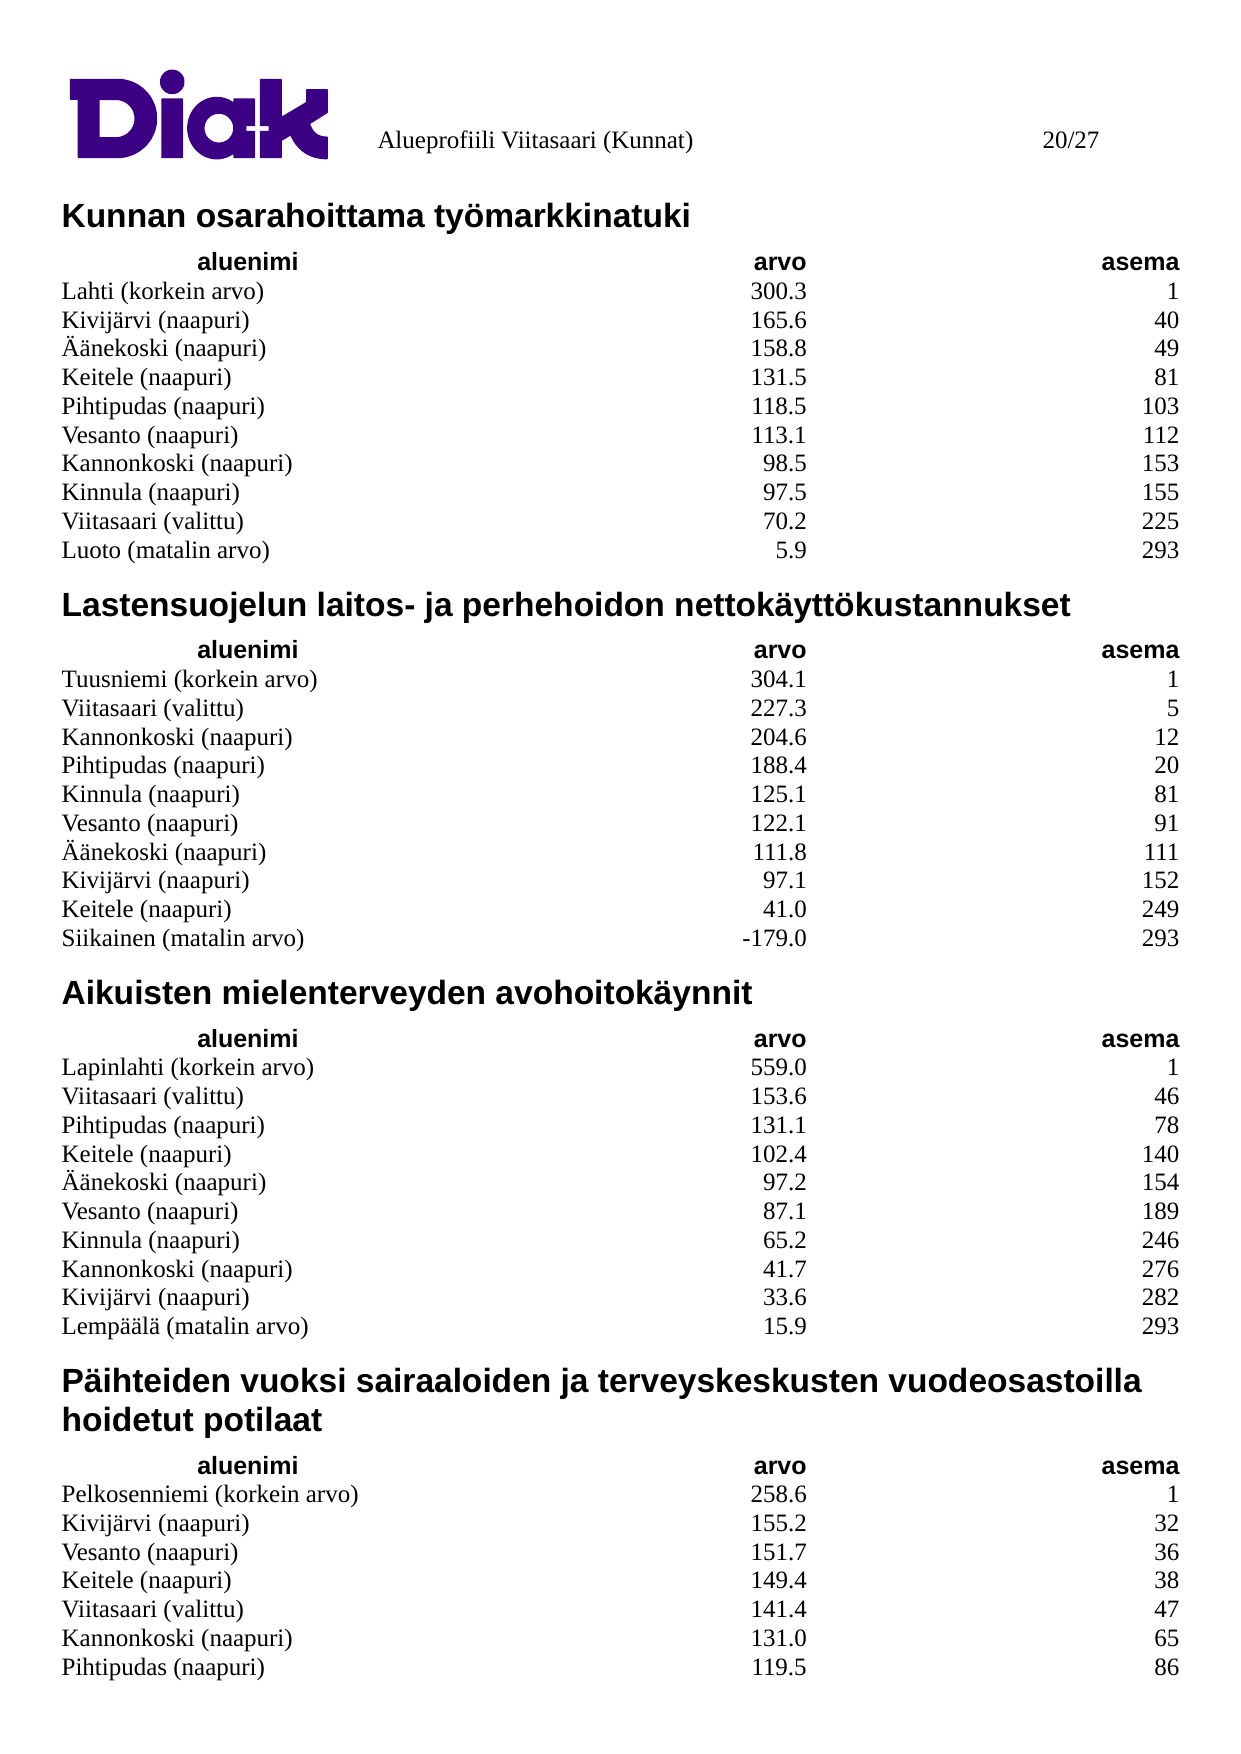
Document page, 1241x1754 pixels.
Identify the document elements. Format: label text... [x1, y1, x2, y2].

table_cell Pihtipudas (naapuri) [61, 391, 434, 420]
table_header aluenimi [61, 247, 434, 276]
table_cell 1 [806, 1053, 1179, 1081]
table_cell 112 [806, 420, 1179, 448]
table_cell 204.6 [434, 722, 806, 751]
table_cell Viitasaari (valittu) [61, 1594, 434, 1623]
table_cell 304.1 [434, 664, 806, 693]
table_cell 154 [806, 1168, 1179, 1196]
table_cell Lempäälä (matalin arvo) [61, 1311, 434, 1340]
table_cell 78 [806, 1110, 1179, 1139]
table_cell Keitele (naapuri) [61, 362, 434, 391]
table_cell 65 [806, 1623, 1179, 1652]
table_cell Tuusniemi (korkein arvo) [61, 664, 434, 693]
table_cell 102.4 [434, 1139, 806, 1167]
table_cell 293 [806, 535, 1179, 563]
table_cell 122.1 [434, 808, 806, 837]
table_cell Pelkosenniemi (korkein arvo) [61, 1479, 434, 1508]
table_cell 131.5 [434, 362, 806, 391]
table_cell 103 [806, 391, 1179, 420]
table_cell 131.1 [434, 1110, 806, 1139]
table_cell 40 [806, 305, 1179, 333]
table_cell Kivijärvi (naapuri) [61, 1283, 434, 1311]
table_cell 152 [806, 866, 1179, 894]
table_cell 188.4 [434, 751, 806, 779]
table_cell 246 [806, 1225, 1179, 1254]
table_cell Kivijärvi (naapuri) [61, 1508, 434, 1537]
table_cell 47 [806, 1594, 1179, 1623]
table_cell 87.1 [434, 1196, 806, 1225]
table_cell 33.6 [434, 1283, 806, 1311]
table_cell Kinnula (naapuri) [61, 477, 434, 506]
table_cell 151.7 [434, 1537, 806, 1566]
table_cell 81 [806, 779, 1179, 808]
table_header aluenimi [61, 636, 434, 664]
table_header asema [806, 247, 1179, 276]
table_cell Kinnula (naapuri) [61, 779, 434, 808]
subtitle Päihteiden vuoksi sairaaloiden ja terveyskeskusten vuodeosastoilla hoidetut potilaat [61, 1361, 1179, 1438]
table_cell Kannonkoski (naapuri) [61, 1254, 434, 1282]
table_cell 5.9 [434, 535, 806, 563]
table_cell 41.0 [434, 894, 806, 923]
table_cell Vesanto (naapuri) [61, 420, 434, 448]
table_cell 118.5 [434, 391, 806, 420]
table_header arvo [434, 247, 806, 276]
table_cell 559.0 [434, 1053, 806, 1081]
table_cell Vesanto (naapuri) [61, 1537, 434, 1566]
table_cell 32 [806, 1508, 1179, 1537]
table_cell Kinnula (naapuri) [61, 1225, 434, 1254]
table_cell Kannonkoski (naapuri) [61, 1623, 434, 1652]
table_cell Viitasaari (valittu) [61, 693, 434, 722]
table_cell 141.4 [434, 1594, 806, 1623]
table_cell Siikainen (matalin arvo) [61, 923, 434, 952]
table_cell 227.3 [434, 693, 806, 722]
table_cell 91 [806, 808, 1179, 837]
table_cell 293 [806, 923, 1179, 952]
table_cell Viitasaari (valittu) [61, 1081, 434, 1110]
table_cell 97.5 [434, 477, 806, 506]
table_cell 293 [806, 1311, 1179, 1340]
table_cell 81 [806, 362, 1179, 391]
table_cell 111.8 [434, 837, 806, 866]
table_cell 125.1 [434, 779, 806, 808]
table_header arvo [434, 1024, 806, 1052]
table_cell 111 [806, 837, 1179, 866]
table_header asema [806, 1024, 1179, 1052]
table_cell 249 [806, 894, 1179, 923]
table_cell 155 [806, 477, 1179, 506]
table_cell Luoto (matalin arvo) [61, 535, 434, 563]
table_cell Äänekoski (naapuri) [61, 1168, 434, 1196]
table_header arvo [434, 636, 806, 664]
subtitle Lastensuojelun laitos- ja perhehoidon nettokäyttökustannukset [61, 584, 1179, 623]
table_cell Kannonkoski (naapuri) [61, 449, 434, 477]
table_cell 1 [806, 276, 1179, 305]
table_header aluenimi [61, 1024, 434, 1052]
table_cell Viitasaari (valittu) [61, 506, 434, 535]
table_cell 158.8 [434, 334, 806, 362]
table_cell 131.0 [434, 1623, 806, 1652]
table_cell Pihtipudas (naapuri) [61, 1652, 434, 1681]
table_cell 97.1 [434, 866, 806, 894]
table_cell 258.6 [434, 1479, 806, 1508]
table_cell 12 [806, 722, 1179, 751]
table_cell Äänekoski (naapuri) [61, 334, 434, 362]
table_cell 119.5 [434, 1652, 806, 1681]
table_cell 149.4 [434, 1566, 806, 1594]
table_cell Lapinlahti (korkein arvo) [61, 1053, 434, 1081]
table_cell Kannonkoski (naapuri) [61, 722, 434, 751]
table_header asema [806, 1451, 1179, 1479]
table_cell 86 [806, 1652, 1179, 1681]
table_cell 41.7 [434, 1254, 806, 1282]
table_cell Lahti (korkein arvo) [61, 276, 434, 305]
table_cell 46 [806, 1081, 1179, 1110]
table_cell 140 [806, 1139, 1179, 1167]
table_cell 1 [806, 1479, 1179, 1508]
table_cell Äänekoski (naapuri) [61, 837, 434, 866]
table_cell Pihtipudas (naapuri) [61, 1110, 434, 1139]
table_cell -179.0 [434, 923, 806, 952]
table_cell 300.3 [434, 276, 806, 305]
table_cell 70.2 [434, 506, 806, 535]
table_cell 113.1 [434, 420, 806, 448]
table_cell 36 [806, 1537, 1179, 1566]
table_cell 97.2 [434, 1168, 806, 1196]
table_cell Pihtipudas (naapuri) [61, 751, 434, 779]
table_cell 20 [806, 751, 1179, 779]
table_cell 153 [806, 449, 1179, 477]
table_cell 49 [806, 334, 1179, 362]
table_cell 1 [806, 664, 1179, 693]
subtitle Aikuisten mielenterveyden avohoitokäynnit [61, 973, 1179, 1011]
table_cell 155.2 [434, 1508, 806, 1537]
table_cell 38 [806, 1566, 1179, 1594]
table_cell 189 [806, 1196, 1179, 1225]
table_cell 65.2 [434, 1225, 806, 1254]
table_cell 5 [806, 693, 1179, 722]
table_header aluenimi [61, 1451, 434, 1479]
table_cell 225 [806, 506, 1179, 535]
table_cell 276 [806, 1254, 1179, 1282]
table_cell 15.9 [434, 1311, 806, 1340]
table_cell Vesanto (naapuri) [61, 1196, 434, 1225]
table_cell Keitele (naapuri) [61, 1139, 434, 1167]
table_cell 153.6 [434, 1081, 806, 1110]
table_header arvo [434, 1451, 806, 1479]
table_cell Vesanto (naapuri) [61, 808, 434, 837]
subtitle Kunnan osarahoittama työmarkkinatuki [61, 196, 1179, 235]
table_cell 282 [806, 1283, 1179, 1311]
table_cell Keitele (naapuri) [61, 894, 434, 923]
table_cell Keitele (naapuri) [61, 1566, 434, 1594]
table_cell 165.6 [434, 305, 806, 333]
table_header asema [806, 636, 1179, 664]
table_cell Kivijärvi (naapuri) [61, 866, 434, 894]
table_cell 98.5 [434, 449, 806, 477]
table_cell Kivijärvi (naapuri) [61, 305, 434, 333]
